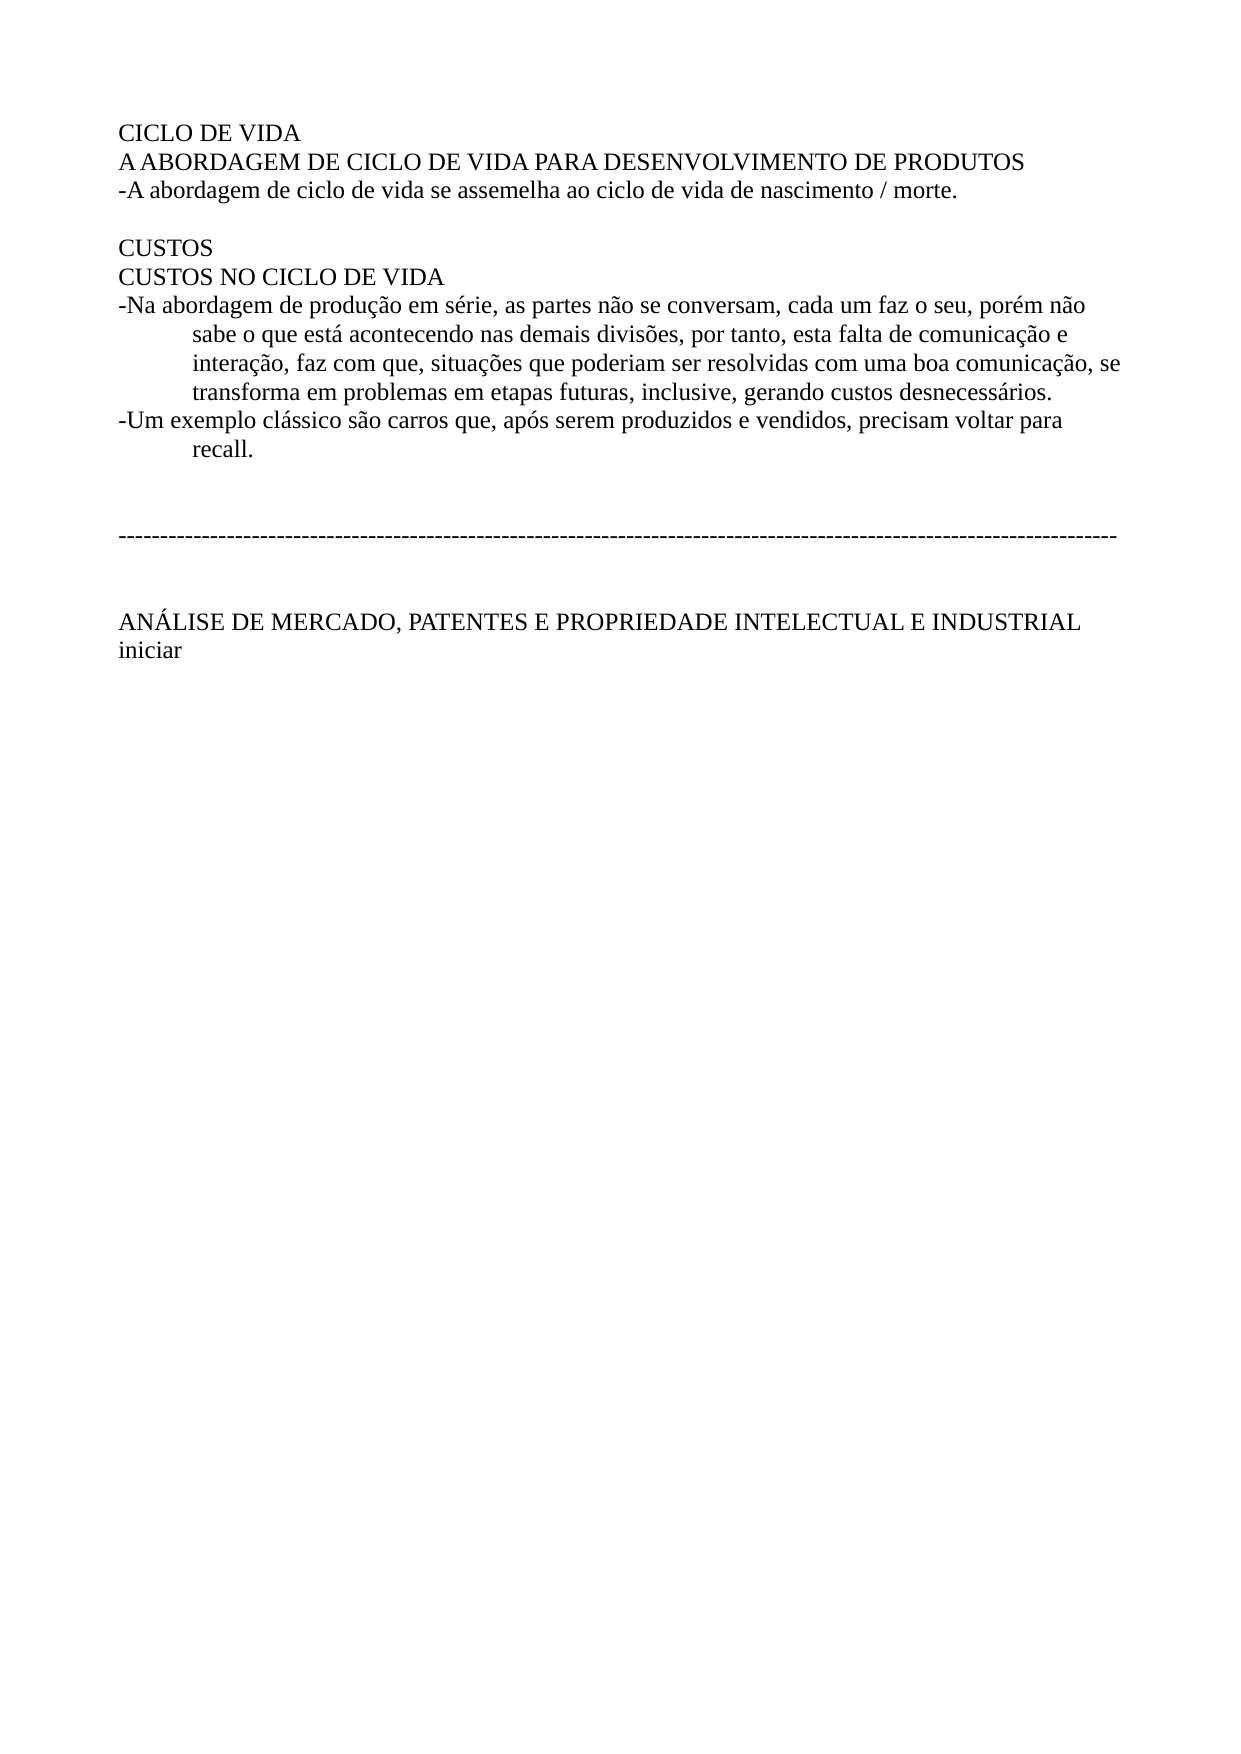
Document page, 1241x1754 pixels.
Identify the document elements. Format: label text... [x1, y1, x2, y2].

text CUSTOS NO CICLO DE VIDA [118, 262, 1122, 291]
text -Na abordagem de produção em série, as partes não se conversam, cada um faz o seu, porém não sabe o que está acontecendo nas demais divisões, por tanto, esta falta de comunicação e interação, faz com que, situações que poderiam ser resolvidas com uma boa comunicação, se transforma em problemas em etapas futuras, inclusive, gerando custos desnecessários. [118, 291, 1122, 406]
text iniciar [118, 636, 1122, 664]
text -A abordagem de ciclo de vida se assemelha ao ciclo de vida de nascimento / morte. [118, 176, 1122, 204]
text A ABORDAGEM DE CICLO DE VIDA PARA DESENVOLVIMENTO DE PRODUTOS [118, 147, 1122, 176]
text -Um exemplo clássico são carros que, após serem produzidos e vendidos, precisam voltar para recall. [118, 406, 1122, 463]
text CICLO DE VIDA [118, 118, 1122, 147]
text CUSTOS [118, 233, 1122, 262]
text ------------------------------------------------------------------------------------------------------------------------ [118, 521, 1122, 549]
text ANÁLISE DE MERCADO, PATENTES E PROPRIEDADE INTELECTUAL E INDUSTRIAL [118, 607, 1122, 636]
